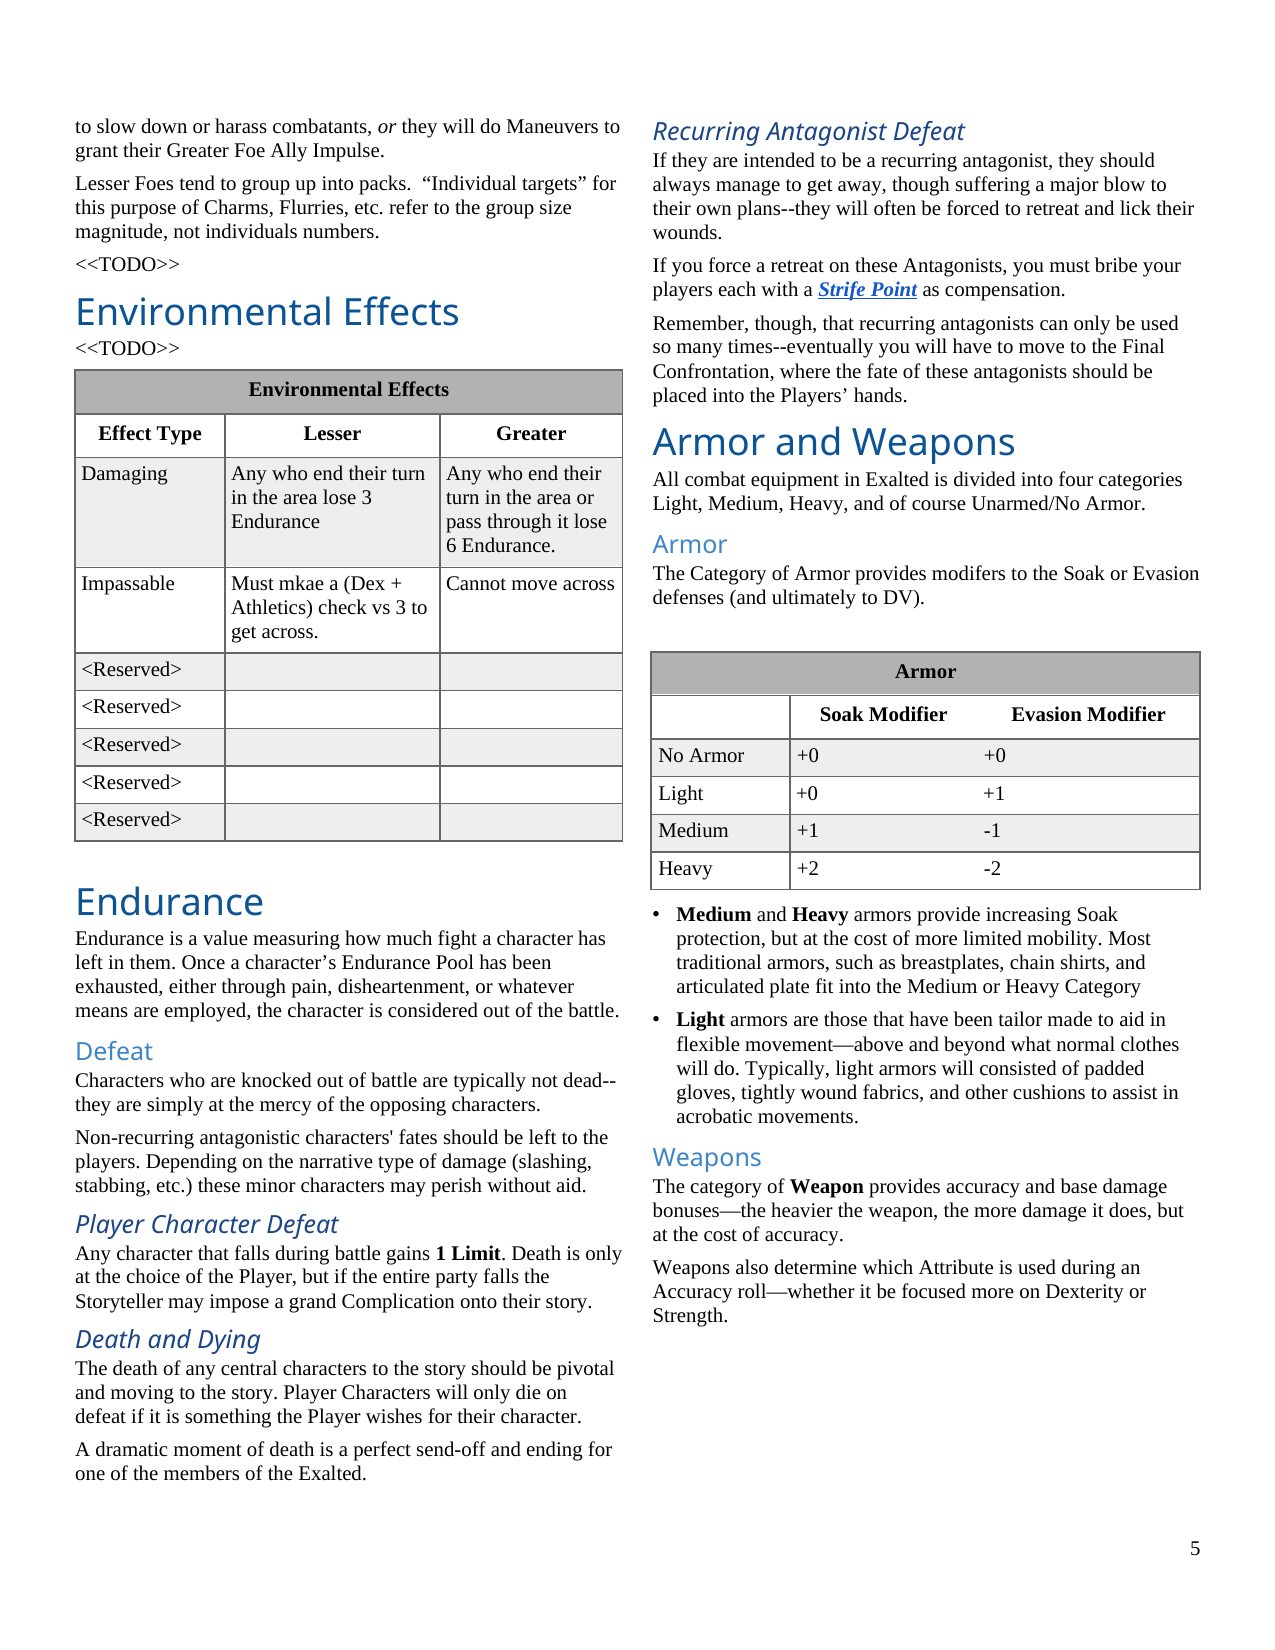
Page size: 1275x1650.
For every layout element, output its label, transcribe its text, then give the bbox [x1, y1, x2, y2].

table_cell +0 [791, 740, 977, 776]
text The category of Weapon provides accuracy and base damage bonuses—the heavier the weapon, the more damage it does, but at the cost of accuracy. [652, 1174, 1200, 1246]
table_cell +1 [977, 777, 1199, 813]
list Medium and Heavy armors provide increasing Soak protection, but at the cost of more limited mobility. Most traditional armors, such as breastplates, chain shirts, and articulated plate fit into the Medium or Heavy Category [652, 902, 1200, 998]
subtitle Player Character Defeat [75, 1206, 622, 1240]
text <<TODO>> [75, 336, 622, 360]
text Lesser Foes tend to group up into packs. “Individual targets” for this purpose of Charms, Flurries, etc. refer to the group size magnitude, not individuals numbers. [75, 171, 622, 243]
table_cell +0 [791, 777, 977, 813]
table_cell Soak Modifier [791, 696, 977, 738]
subtitle Armor [652, 527, 1200, 561]
table_cell <Reserved> [76, 654, 224, 690]
text Remember, though, that recurring antagonists can only be used so many times--eventually you will have to move to the Final Confrontation, where the fate of these antagonists should be placed into the Players’ hands. [652, 310, 1200, 407]
table_cell <Reserved> [76, 729, 224, 765]
text <<TODO>> [75, 252, 622, 276]
table_cell Impassable [76, 568, 224, 652]
table_cell +0 [977, 740, 1199, 776]
table_cell [226, 729, 439, 765]
subtitle Armor and Weapons [652, 416, 1200, 467]
text If they are intended to be a recurring antagonist, they should always manage to get away, though suffering a major blow to their own plans--they will often be forced to retreat and lick their wounds. [652, 148, 1200, 244]
table_cell Any who end their turn in the area lose 3 Endurance [226, 458, 439, 566]
table_cell Lesser [226, 415, 439, 457]
text Endurance is a value measuring how much fight a character has left in them. Once a character’s Endurance Pool has been exhausted, either through pain, disheartenment, or whatever means are employed, the character is considered out of the battle. [75, 926, 622, 1022]
subtitle Defeat [75, 1034, 622, 1068]
subtitle Environmental Effects [75, 285, 622, 336]
table_cell Evasion Modifier [977, 696, 1199, 738]
text to slow down or harass combatants, or they will do Maneuvers to grant their Greater Foe Ally Impulse. [75, 114, 622, 162]
subtitle Weapons [652, 1140, 1200, 1174]
table_cell Must mkae a (Dex + Athletics) check vs 3 to get across. [226, 568, 439, 652]
table_cell [652, 696, 789, 738]
table_cell [226, 804, 439, 840]
text Characters who are knocked out of battle are typically not dead--they are simply at the mercy of the opposing characters. [75, 1068, 622, 1116]
table_cell [441, 729, 622, 765]
subtitle Death and Dying [75, 1322, 622, 1356]
list Light armors are those that have been tailor made to aid in flexible movement—above and beyond what normal clothes will do. Typically, light armors will consisted of padded gloves, tightly wound fabrics, and other cushions to assist in acrobatic movements. [652, 1007, 1200, 1128]
table_cell [441, 767, 622, 803]
table_cell No Armor [652, 740, 789, 776]
table_cell <Reserved> [76, 767, 224, 803]
table_cell [226, 654, 439, 690]
text The death of any central characters to the story should be pivotal and moving to the story. Player Characters will only die on defeat if it is something the Player wishes for their character. [75, 1356, 622, 1428]
table_cell Greater [441, 415, 622, 457]
table_cell -1 [977, 815, 1199, 851]
subtitle Endurance [75, 875, 622, 926]
text Weapons also determine which Attribute is used during an Accuracy roll—whether it be focused more on Dexterity or Strength. [652, 1255, 1200, 1327]
table_cell Light [652, 777, 789, 813]
table_cell Medium [652, 815, 789, 851]
table_cell -2 [977, 853, 1199, 889]
table_cell <Reserved> [76, 804, 224, 840]
subtitle Recurring Antagonist Defeat [652, 114, 1200, 148]
text A dramatic moment of death is a perfect send-off and ending for one of the members of the Exalted. [75, 1437, 622, 1485]
text If you force a retreat on these Antagonists, you must bribe your players each with a Strife Point as compensation. [652, 253, 1200, 301]
table_cell [441, 691, 622, 727]
text The Category of Armor provides modifers to the Soak or Evasion defenses (and ultimately to DV). [652, 561, 1200, 609]
table_cell Heavy [652, 853, 789, 889]
table_cell [226, 767, 439, 803]
text Non-recurring antagonistic characters' fates should be left to the players. Depending on the narrative type of damage (slashing, stabbing, etc.) these minor characters may perish without aid. [75, 1125, 622, 1197]
table_cell [441, 804, 622, 840]
table_cell +1 [791, 815, 977, 851]
table_cell Cannot move across [441, 568, 622, 652]
table_cell [226, 691, 439, 727]
table_cell <Reserved> [76, 691, 224, 727]
table_cell Any who end their turn in the area or pass through it lose 6 Endurance. [441, 458, 622, 566]
text Any character that falls during battle gains 1 Limit. Death is only at the choice of the Player, but if the entire party falls the Storyteller may impose a grand Complication onto their story. [75, 1240, 622, 1313]
table_header Armor [652, 653, 1199, 694]
table_cell Effect Type [76, 415, 224, 457]
table_cell Damaging [76, 458, 224, 566]
table_header Environmental Effects [76, 371, 622, 413]
text All combat equipment in Exalted is divided into four categories Light, Medium, Heavy, and of course Unarmed/No Armor. [652, 467, 1200, 515]
table_cell [441, 654, 622, 690]
table_cell +2 [791, 853, 977, 889]
